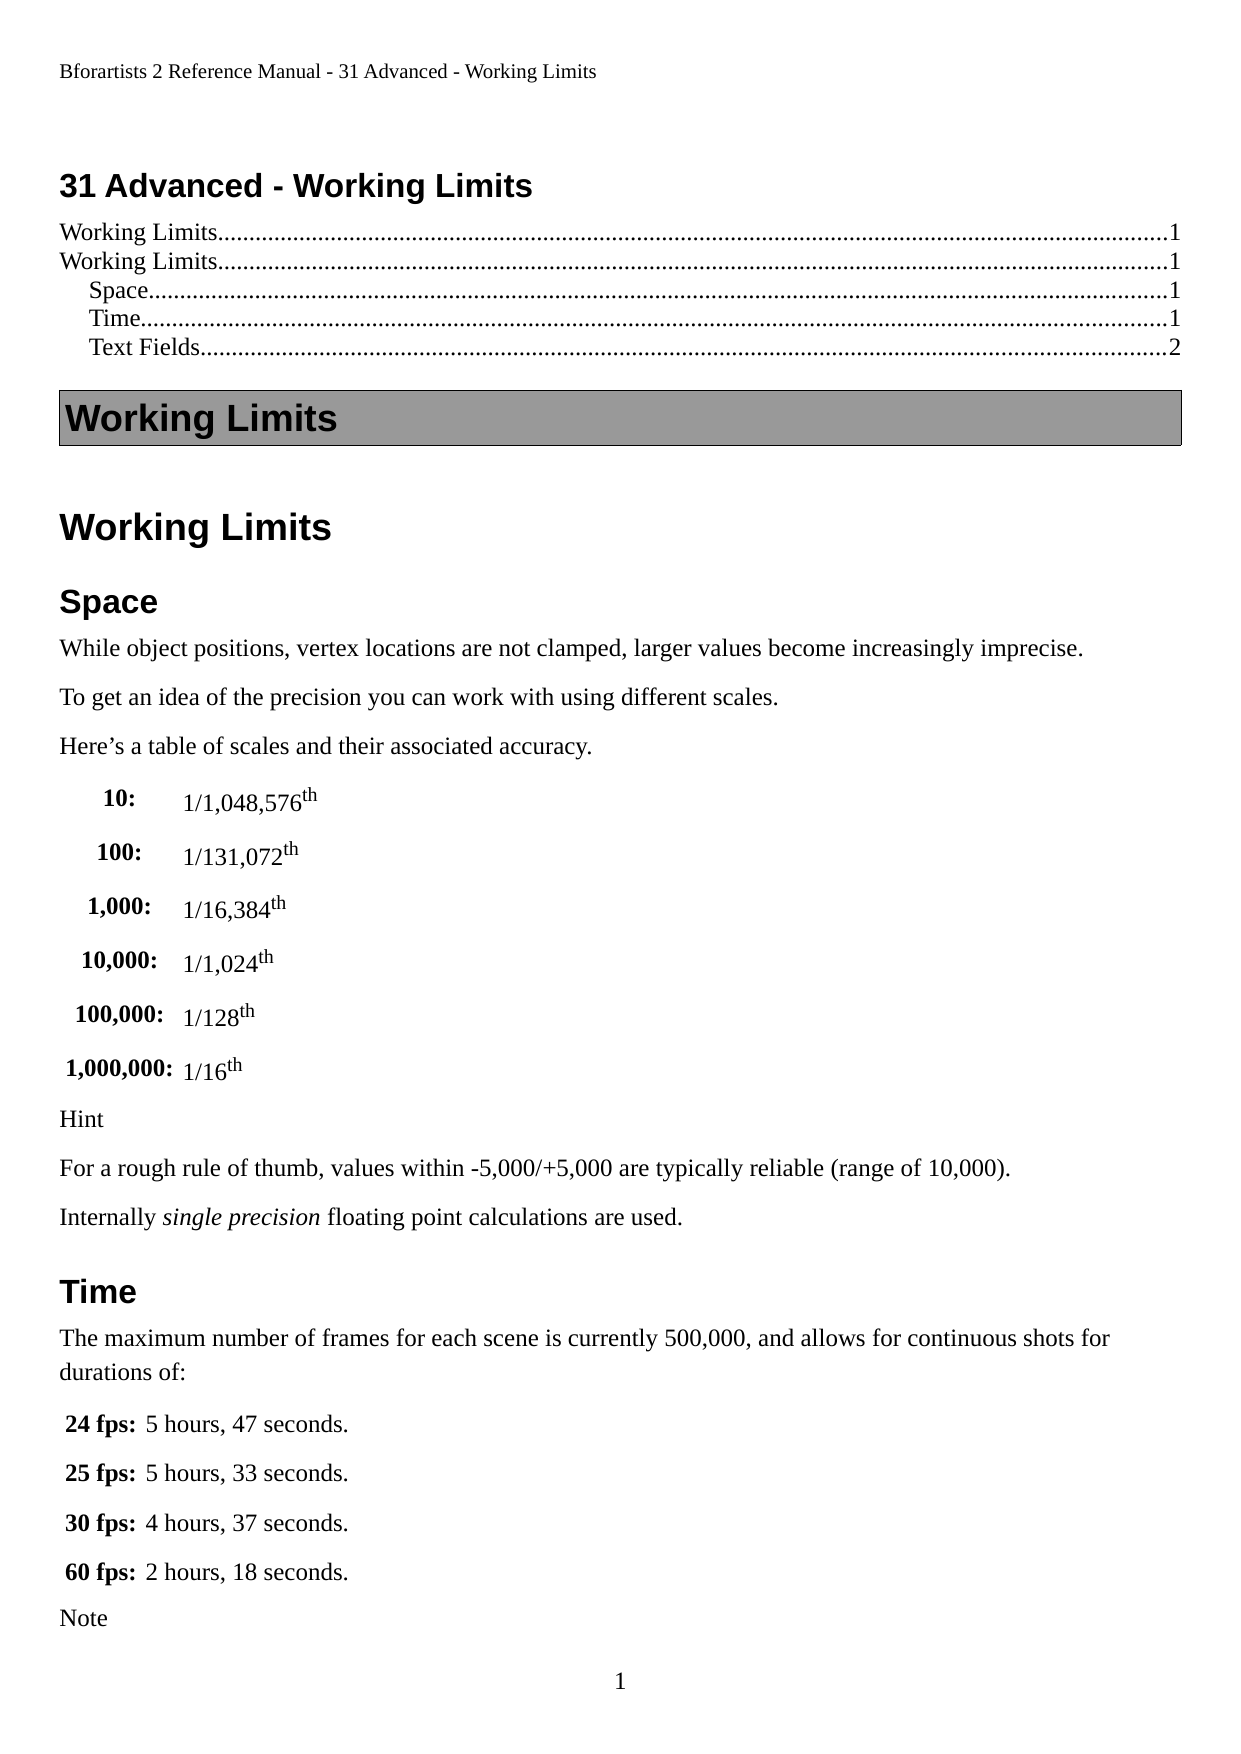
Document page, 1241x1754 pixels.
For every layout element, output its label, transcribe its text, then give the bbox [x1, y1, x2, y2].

table_cell 60 fps: [59, 1554, 142, 1603]
table_cell 1,000: [59, 888, 179, 942]
table_header 10: [59, 780, 179, 834]
text For a rough rule of thumb, values within -5,000/+5,000 are typically reliable (range of 10,000). [59, 1153, 1181, 1181]
table_cell 100: [59, 834, 179, 888]
subtitle Time [59, 1272, 1181, 1310]
table_cell 5 hours, 33 seconds. [143, 1456, 361, 1505]
text Working Limits 1 [59, 246, 1181, 275]
table_cell 1,000,000: [59, 1050, 179, 1104]
text Note [59, 1603, 1181, 1632]
table_header 24 fps: [59, 1406, 142, 1456]
text Here’s a table of scales and their associated accuracy. [59, 731, 1181, 759]
subtitle 31 Advanced - Working Limits [59, 166, 1181, 205]
table_cell 1/16th [180, 1050, 330, 1104]
table_cell 1/1,024th [180, 942, 330, 996]
table_cell 1/16,384th [180, 888, 330, 942]
text To get an idea of the precision you can work with using different scales. [59, 682, 1181, 711]
table_cell 2 hours, 18 seconds. [143, 1554, 361, 1603]
text The maximum number of frames for each scene is currently 500,000, and allows for continuous shots for durations of: [59, 1323, 1181, 1386]
subtitle Space [59, 582, 1181, 620]
text Space 1 [88, 275, 1181, 303]
table_cell 30 fps: [59, 1505, 142, 1554]
table_header Working Limits [60, 391, 1181, 445]
table_cell 4 hours, 37 seconds. [143, 1505, 361, 1554]
text Working Limits 1 [59, 217, 1181, 246]
text Time 1 [88, 303, 1181, 332]
table_cell 10,000: [59, 942, 179, 996]
table_header 5 hours, 47 seconds. [143, 1406, 361, 1456]
text Internally single precision floating point calculations are used. [59, 1202, 1181, 1231]
table_cell 1/131,072th [180, 834, 330, 888]
table_cell 1/128th [180, 996, 330, 1050]
text Hint [59, 1104, 1181, 1132]
table_header 1/1,048,576th [180, 780, 330, 834]
table_cell 25 fps: [59, 1456, 142, 1505]
table_cell 100,000: [59, 996, 179, 1050]
subtitle Working Limits [59, 504, 1181, 548]
text Text Fields 2 [88, 332, 1181, 361]
text While object positions, vertex locations are not clamped, larger values become increasingly imprecise. [59, 633, 1181, 661]
